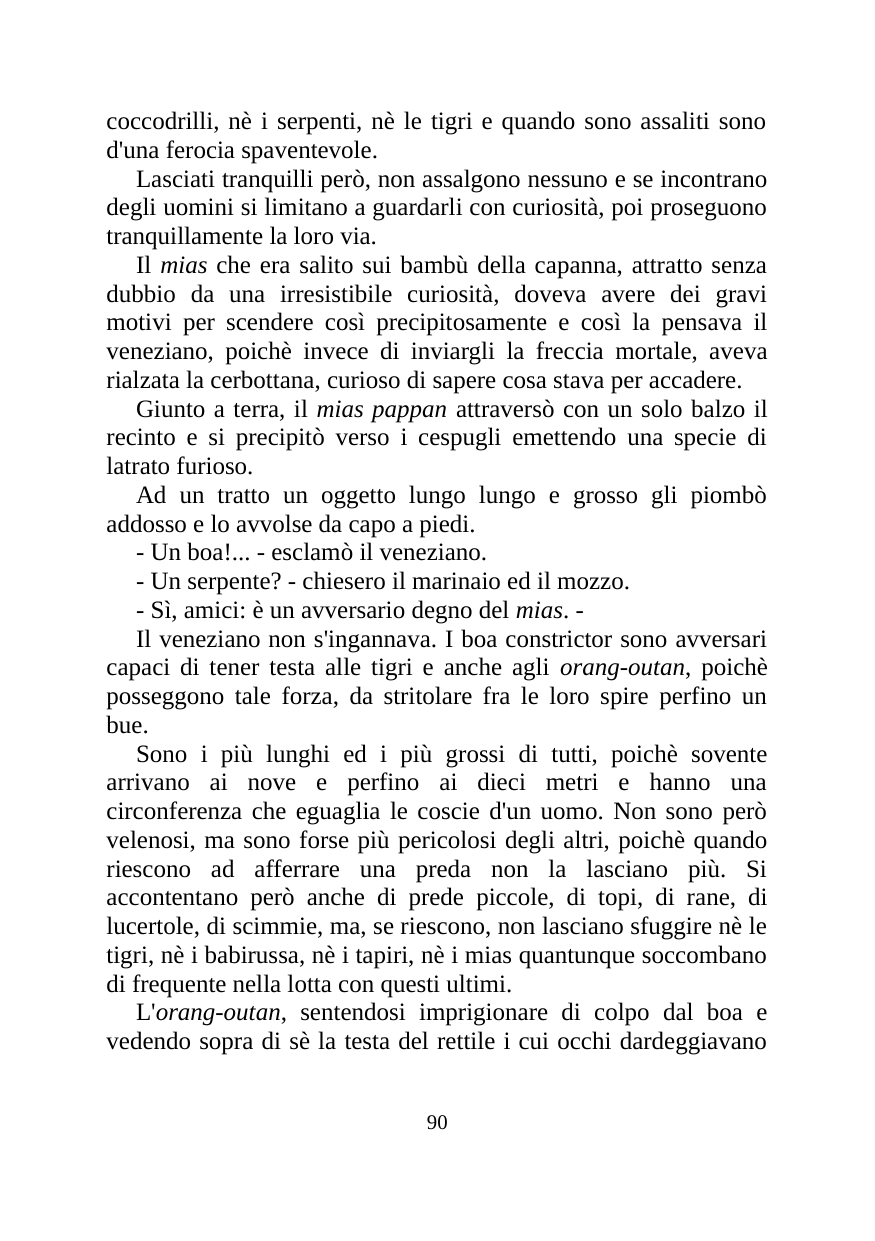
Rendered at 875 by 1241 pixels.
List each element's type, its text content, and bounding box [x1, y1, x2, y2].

text - Un serpente? - chiesero il marinaio ed il mozzo. [106, 566, 768, 595]
text Ad un tratto un oggetto lungo lungo e grosso gli piombò addosso e lo avvolse da capo a piedi. [106, 480, 768, 537]
text Il veneziano non s'ingannava. I boa constrictor sono avversari capaci di tener testa alle tigri e anche agli orang-outan, poichè posseggono tale forza, da stritolare fra le loro spire perfino un bue. [106, 624, 768, 739]
text Giunto a terra, il mias pappan attraversò con un solo balzo il recinto e si precipitò verso i cespugli emettendo una specie di latrato furioso. [106, 394, 768, 480]
text L'orang-outan, sentendosi imprigionare di colpo dal boa e vedendo sopra di sè la testa del rettile i cui occhi dardeggiavano [106, 997, 768, 1055]
text Il mias che era salito sui bambù della capanna, attratto senza dubbio da una irresistibile curiosità, doveva avere dei gravi motivi per scendere così precipitosamente e così la pensava il veneziano, poichè invece di inviargli la freccia mortale, aveva rialzata la cerbottana, curioso di sapere cosa stava per accadere. [106, 250, 768, 394]
text coccodrilli, nè i serpenti, nè le tigri e quando sono assaliti sono d'una ferocia spaventevole. [106, 106, 768, 164]
text - Sì, amici: è un avversario degno del mias. - [106, 595, 768, 624]
text - Un boa!... - esclamò il veneziano. [106, 537, 768, 566]
text Lasciati tranquilli però, non assalgono nessuno e se incontrano degli uomini si limitano a guardarli con curiosità, poi proseguono tranquillamente la loro via. [106, 164, 768, 250]
text Sono i più lunghi ed i più grossi di tutti, poichè sovente arrivano ai nove e perfino ai dieci metri e hanno una circonferenza che eguaglia le coscie d'un uomo. Non sono però velenosi, ma sono forse più pericolosi degli altri, poichè quando riescono ad afferrare una preda non la lasciano più. Si accontentano però anche di prede piccole, di topi, di rane, di lucertole, di scimmie, ma, se riescono, non lasciano sfuggire nè le tigri, nè i babirussa, nè i tapiri, nè i mias quantunque soccombano di frequente nella lotta con questi ultimi. [106, 739, 768, 997]
